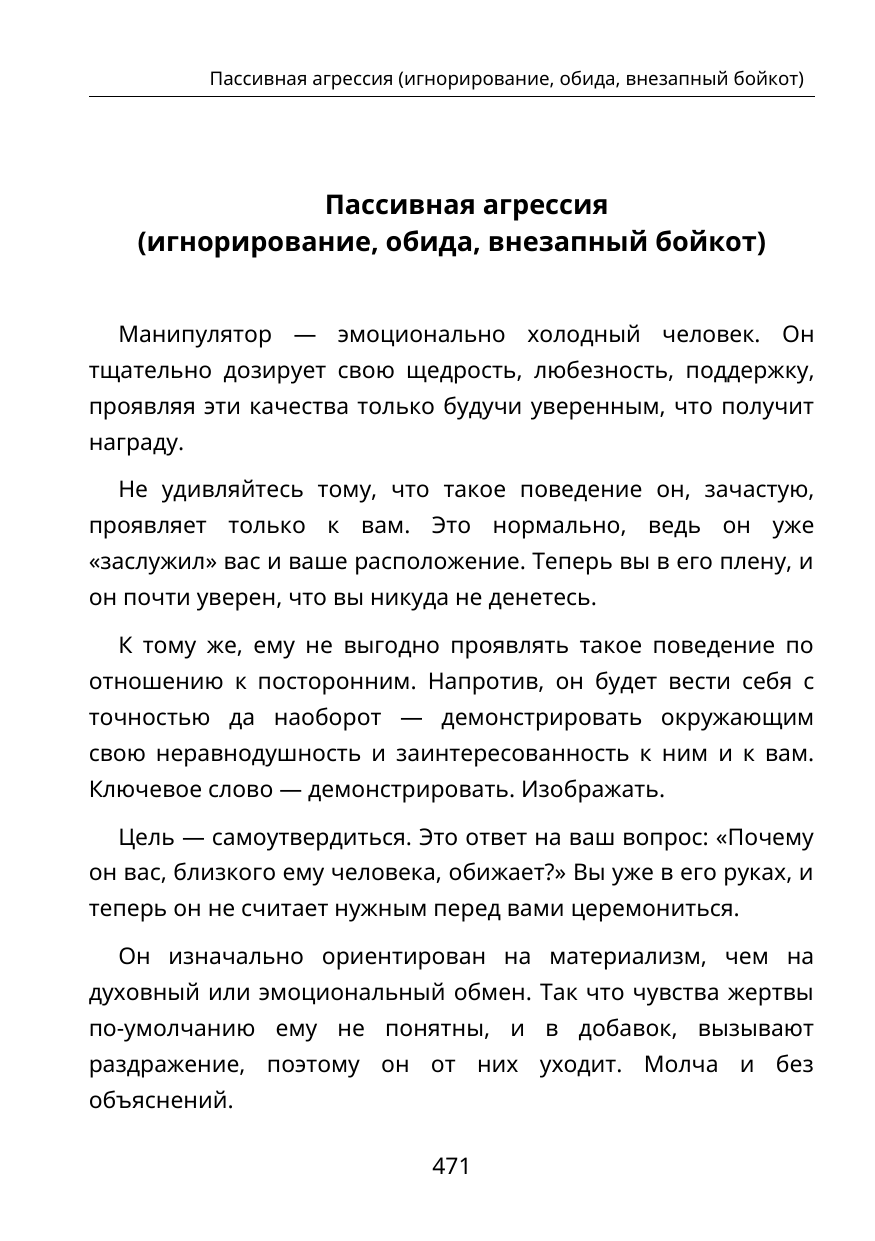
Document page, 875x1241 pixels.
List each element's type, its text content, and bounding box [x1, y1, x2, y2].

subtitle Пассивная агрессия (игнорирование, обида, внезапный бойкот) [88, 185, 815, 259]
text Манипулятор — эмоционально холодный человек. Он тщательно дозирует свою щедрость, любезность, поддержку, проявляя эти качества только будучи уверенным, что получит награду. [88, 318, 815, 457]
text Не удивляйтесь тому, что такое поведение он, зачастую, проявляет только к вам. Это нормально, ведь он уже «заслужил» вас и ваше расположение. Теперь вы в его плену, и он почти уверен, что вы никуда не денетесь. [88, 473, 815, 612]
text Он изначально ориентирован на материализм, чем на духовный или эмоциональный обмен. Так что чувства жертвы по-умолчанию ему не понятны, и в добавок, вызывают раздражение, поэтому он от них уходит. Молча и без объяснений. [88, 940, 815, 1115]
text К тому же, ему не выгодно проявлять такое поведение по отношению к посторонним. Напротив, он будет вести себя с точностью да наоборот — демонстрировать окружающим свою неравнодушность и заинтересованность к ним и к вам. Ключевое слово — демонстрировать. Изображать. [88, 629, 815, 804]
text Цель — самоутвердиться. Это ответ на ваш вопрос: «Почему он вас, близкого ему человека, обижает?» Вы уже в его руках, и теперь он не считает нужным перед вами церемониться. [88, 820, 815, 923]
